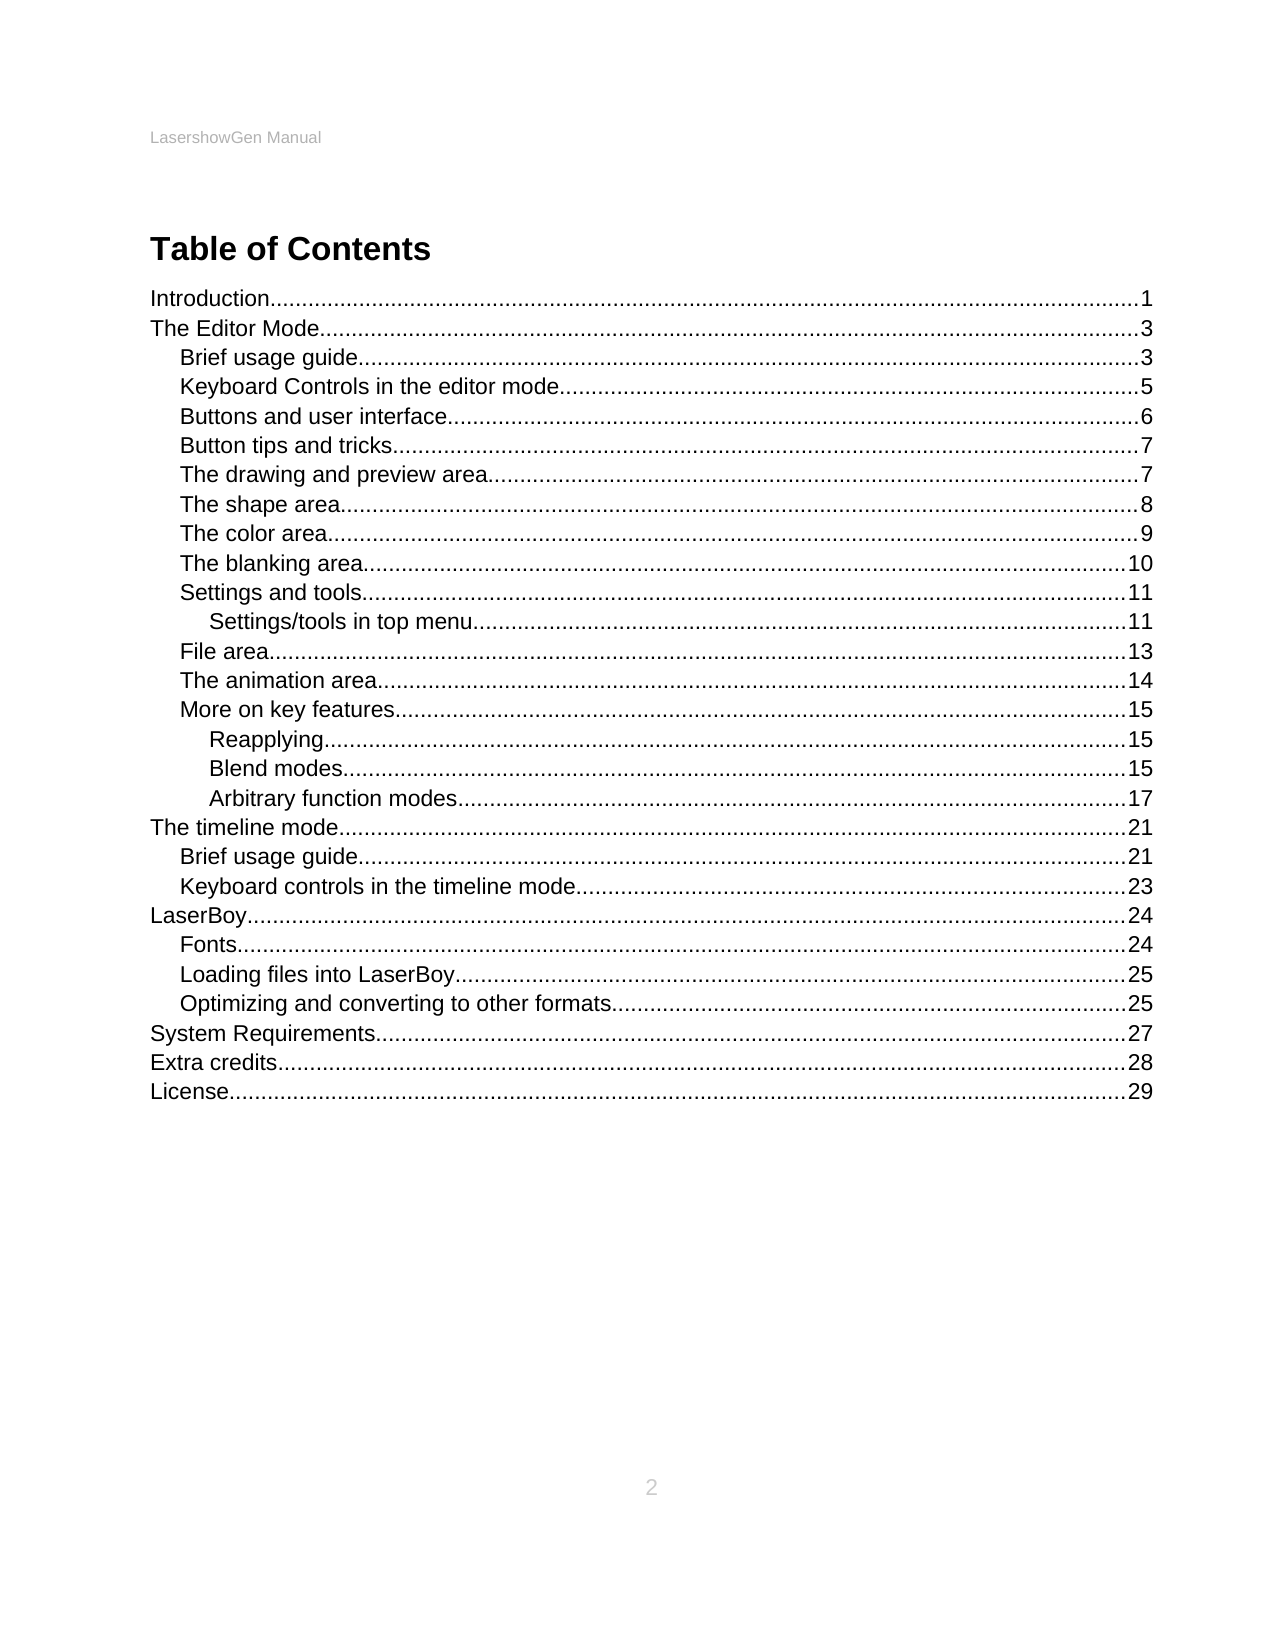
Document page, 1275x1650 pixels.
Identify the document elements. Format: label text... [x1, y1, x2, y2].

text Button tips and tricks 7 [179, 433, 1153, 458]
text Brief usage guide 3 [179, 345, 1153, 370]
text The timeline mode 21 [150, 815, 1153, 840]
text Keyboard Controls in the editor mode 5 [179, 374, 1153, 400]
text More on key features 15 [179, 697, 1153, 723]
text Optimizing and converting to other formats 25 [179, 991, 1153, 1017]
text The drawing and preview area 7 [179, 462, 1153, 488]
text Extra credits 28 [150, 1050, 1153, 1075]
subtitle Table of Contents [150, 231, 1153, 268]
text The shape area 8 [179, 492, 1153, 517]
text System Requirements 27 [150, 1020, 1153, 1046]
text The Editor Mode 3 [150, 315, 1153, 341]
text The color area 9 [179, 521, 1153, 547]
text Reapplying 15 [209, 727, 1153, 752]
text Introduction 1 [150, 286, 1153, 312]
text Settings and tools 11 [179, 580, 1153, 605]
text Settings/tools in top menu 11 [209, 609, 1153, 635]
text LaserBoy 24 [150, 903, 1153, 928]
text License 29 [150, 1079, 1153, 1105]
text Buttons and user interface 6 [179, 403, 1153, 429]
text Keyboard controls in the timeline mode 23 [179, 873, 1153, 899]
text Blend modes 15 [209, 756, 1153, 782]
text File area 13 [179, 638, 1153, 664]
text Fonts 24 [179, 932, 1153, 958]
text Brief usage guide 21 [179, 844, 1153, 870]
text Loading files into LaserBoy 25 [179, 962, 1153, 987]
text The animation area 14 [179, 668, 1153, 693]
text Arbitrary function modes 17 [209, 785, 1153, 811]
text The blanking area 10 [179, 550, 1153, 576]
